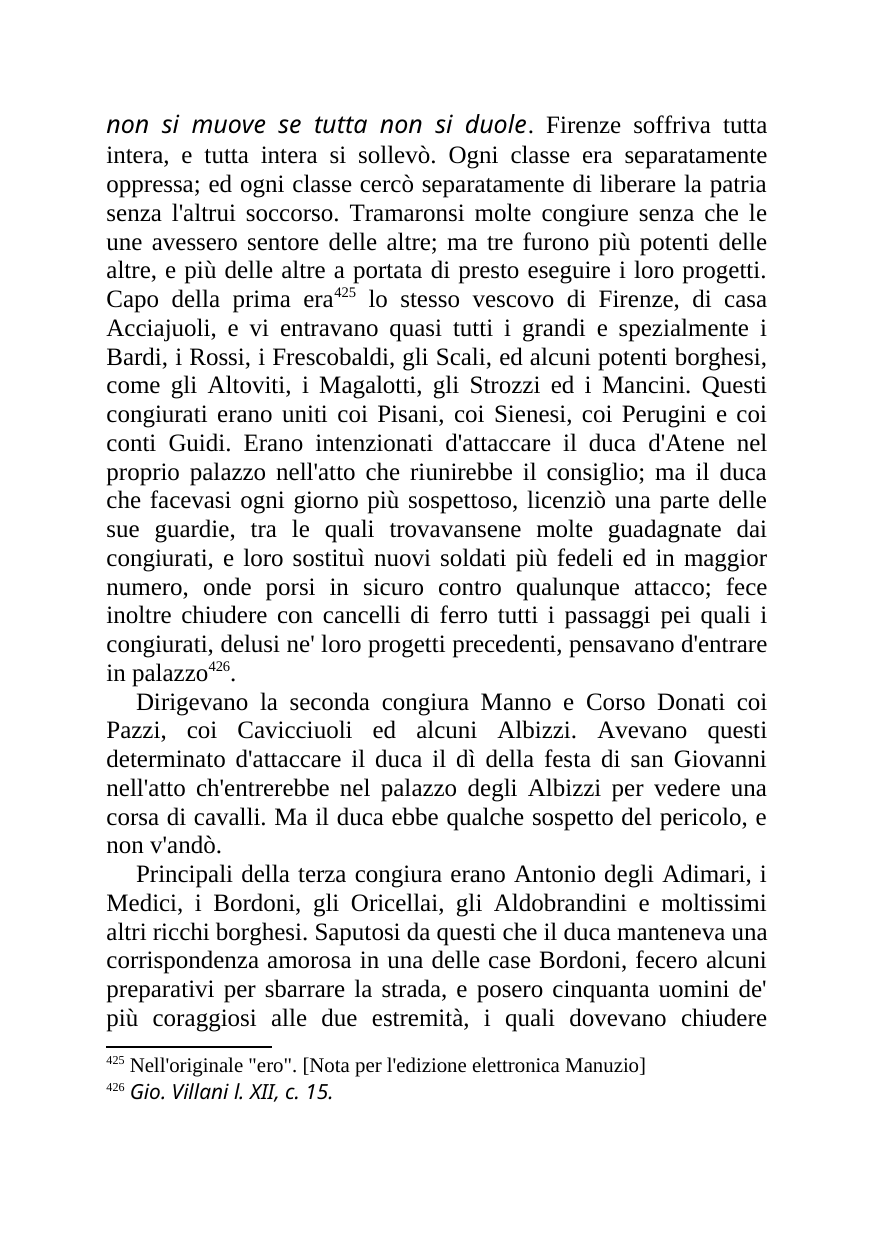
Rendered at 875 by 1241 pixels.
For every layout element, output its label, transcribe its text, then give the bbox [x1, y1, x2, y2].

text non si muove se tutta non si duole. Firenze soffriva tutta intera, e tutta intera si sollevò. Ogni classe era separatamente oppressa; ed ogni classe cercò separatamente di liberare la patria senza l'altrui soccorso. Tramaronsi molte congiure senza che le une avessero sentore delle altre; ma tre furono più potenti delle altre, e più delle altre a portata di presto eseguire i loro progetti. Capo della prima era lo stesso vescovo di Firenze, di casa Acciajuoli, e vi entravano quasi tutti i grandi e spezialmente i Bardi, i Rossi, i Frescobaldi, gli Scali, ed alcuni potenti borghesi, come gli Altoviti, i Magalotti, gli Strozzi ed i Mancini. Questi congiurati erano uniti coi Pisani, coi Sienesi, coi Perugini e coi conti Guidi. Erano intenzionati d'attaccare il duca d'Atene nel proprio palazzo nell'atto che riunirebbe il consiglio; ma il duca che facevasi ogni giorno più sospettoso, licenziò una parte delle sue guardie, tra le quali trovavansene molte guadagnate dai congiurati, e loro sostituì nuovi soldati più fedeli ed in maggior numero, onde porsi in sicuro contro qualunque attacco; fece inoltre chiudere con cancelli di ferro tutti i passaggi pei quali i congiurati, delusi ne' loro progetti precedenti, pensavano d'entrare in palazzo. [106, 106, 768, 687]
text Gio. Villani l. XII, c. 15. [106, 1077, 768, 1105]
text Principali della terza congiura erano Antonio degli Adimari, i Medici, i Bordoni, gli Oricellai, gli Aldobrandini e moltissimi altri ricchi borghesi. Saputosi da questi che il duca manteneva una corrispondenza amorosa in una delle case Bordoni, fecero alcuni preparativi per sbarrare la strada, e posero cinquanta uomini de' più coraggiosi alle due estremità, i quali dovevano chiudere [106, 859, 768, 1032]
text Nell'originale "ero". [Nota per l'edizione elettronica Manuzio] [106, 1053, 768, 1077]
text Dirigevano la seconda congiura Manno e Corso Donati coi Pazzi, coi Cavicciuoli ed alcuni Albizzi. Avevano questi determinato d'attaccare il duca il dì della festa di san Giovanni nell'atto ch'entrerebbe nel palazzo degli Albizzi per vedere una corsa di cavalli. Ma il duca ebbe qualche sospetto del pericolo, e non v'andò. [106, 687, 768, 859]
